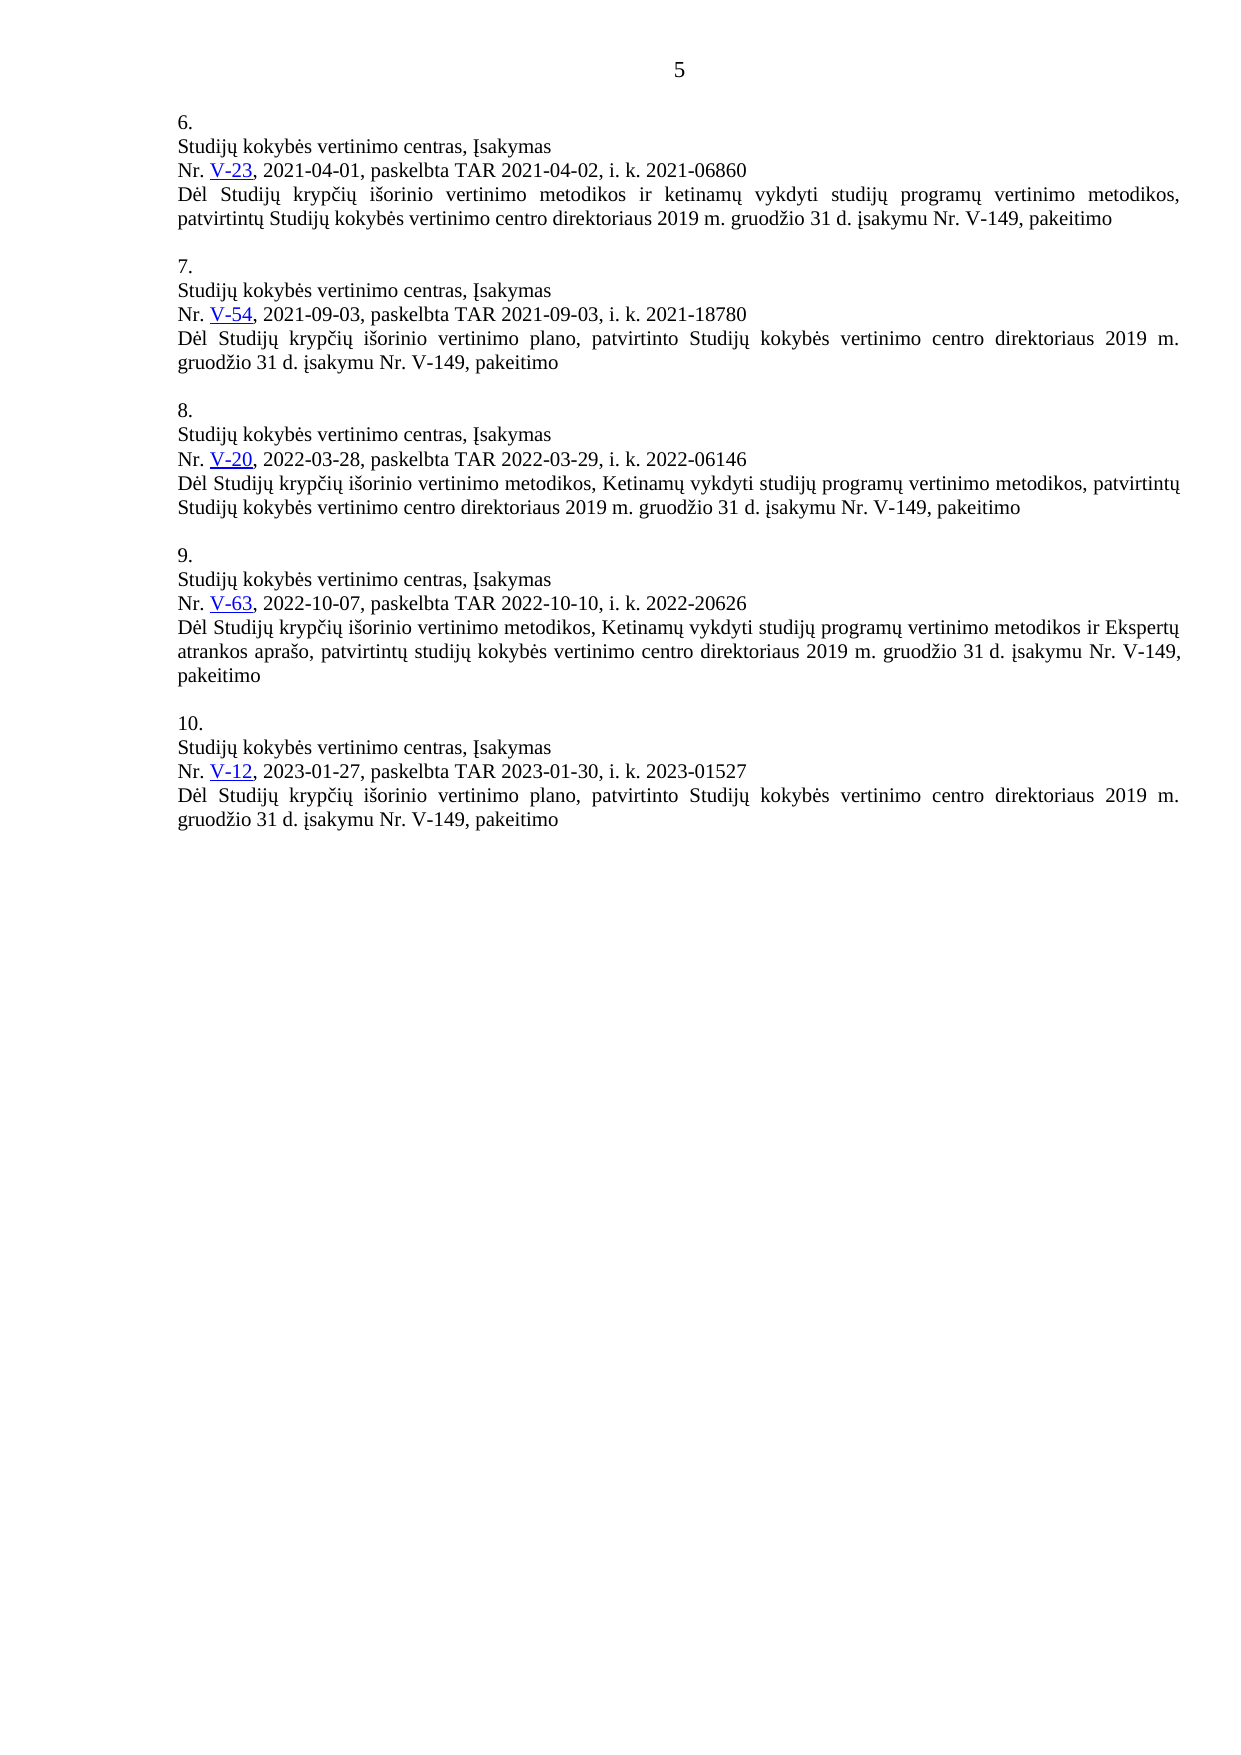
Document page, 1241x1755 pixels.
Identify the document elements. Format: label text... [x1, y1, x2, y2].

text Dėl Studijų krypčių išorinio vertinimo metodikos ir ketinamų vykdyti studijų programų vertinimo metodikos, patvirtintų Studijų kokybės vertinimo centro direktoriaus 2019 m. gruodžio 31 d. įsakymu Nr. V-149, pakeitimo [177, 182, 1181, 230]
text Dėl Studijų krypčių išorinio vertinimo plano, patvirtinto Studijų kokybės vertinimo centro direktoriaus 2019 m. gruodžio 31 d. įsakymu Nr. V-149, pakeitimo [177, 783, 1181, 831]
text Dėl Studijų krypčių išorinio vertinimo metodikos, Ketinamų vykdyti studijų programų vertinimo metodikos ir Ekspertų atrankos aprašo, patvirtintų studijų kokybės vertinimo centro direktoriaus 2019 m. gruodžio 31 d. įsakymu Nr. V-149, pakeitimo [177, 615, 1181, 687]
text 7. [177, 254, 1181, 278]
text 8. [177, 398, 1181, 422]
text Studijų kokybės vertinimo centras, Įsakymas [177, 567, 1181, 591]
text Dėl Studijų krypčių išorinio vertinimo metodikos, Ketinamų vykdyti studijų programų vertinimo metodikos, patvirtintų Studijų kokybės vertinimo centro direktoriaus 2019 m. gruodžio 31 d. įsakymu Nr. V-149, pakeitimo [177, 471, 1181, 519]
text 9. [177, 543, 1181, 567]
text Studijų kokybės vertinimo centras, Įsakymas [177, 422, 1181, 446]
text Studijų kokybės vertinimo centras, Įsakymas [177, 278, 1181, 302]
text Nr. V-54, 2021-09-03, paskelbta TAR 2021-09-03, i. k. 2021-18780 [177, 302, 1181, 326]
text Nr. V-20, 2022-03-28, paskelbta TAR 2022-03-29, i. k. 2022-06146 [177, 446, 1181, 471]
text 10. [177, 711, 1181, 735]
text 6. [177, 109, 1181, 134]
text Studijų kokybės vertinimo centras, Įsakymas [177, 134, 1181, 158]
text Dėl Studijų krypčių išorinio vertinimo plano, patvirtinto Studijų kokybės vertinimo centro direktoriaus 2019 m. gruodžio 31 d. įsakymu Nr. V-149, pakeitimo [177, 326, 1181, 374]
text Nr. V-12, 2023-01-27, paskelbta TAR 2023-01-30, i. k. 2023-01527 [177, 759, 1181, 783]
text Studijų kokybės vertinimo centras, Įsakymas [177, 735, 1181, 759]
text Nr. V-23, 2021-04-01, paskelbta TAR 2021-04-02, i. k. 2021-06860 [177, 158, 1181, 182]
text Nr. V-63, 2022-10-07, paskelbta TAR 2022-10-10, i. k. 2022-20626 [177, 591, 1181, 615]
